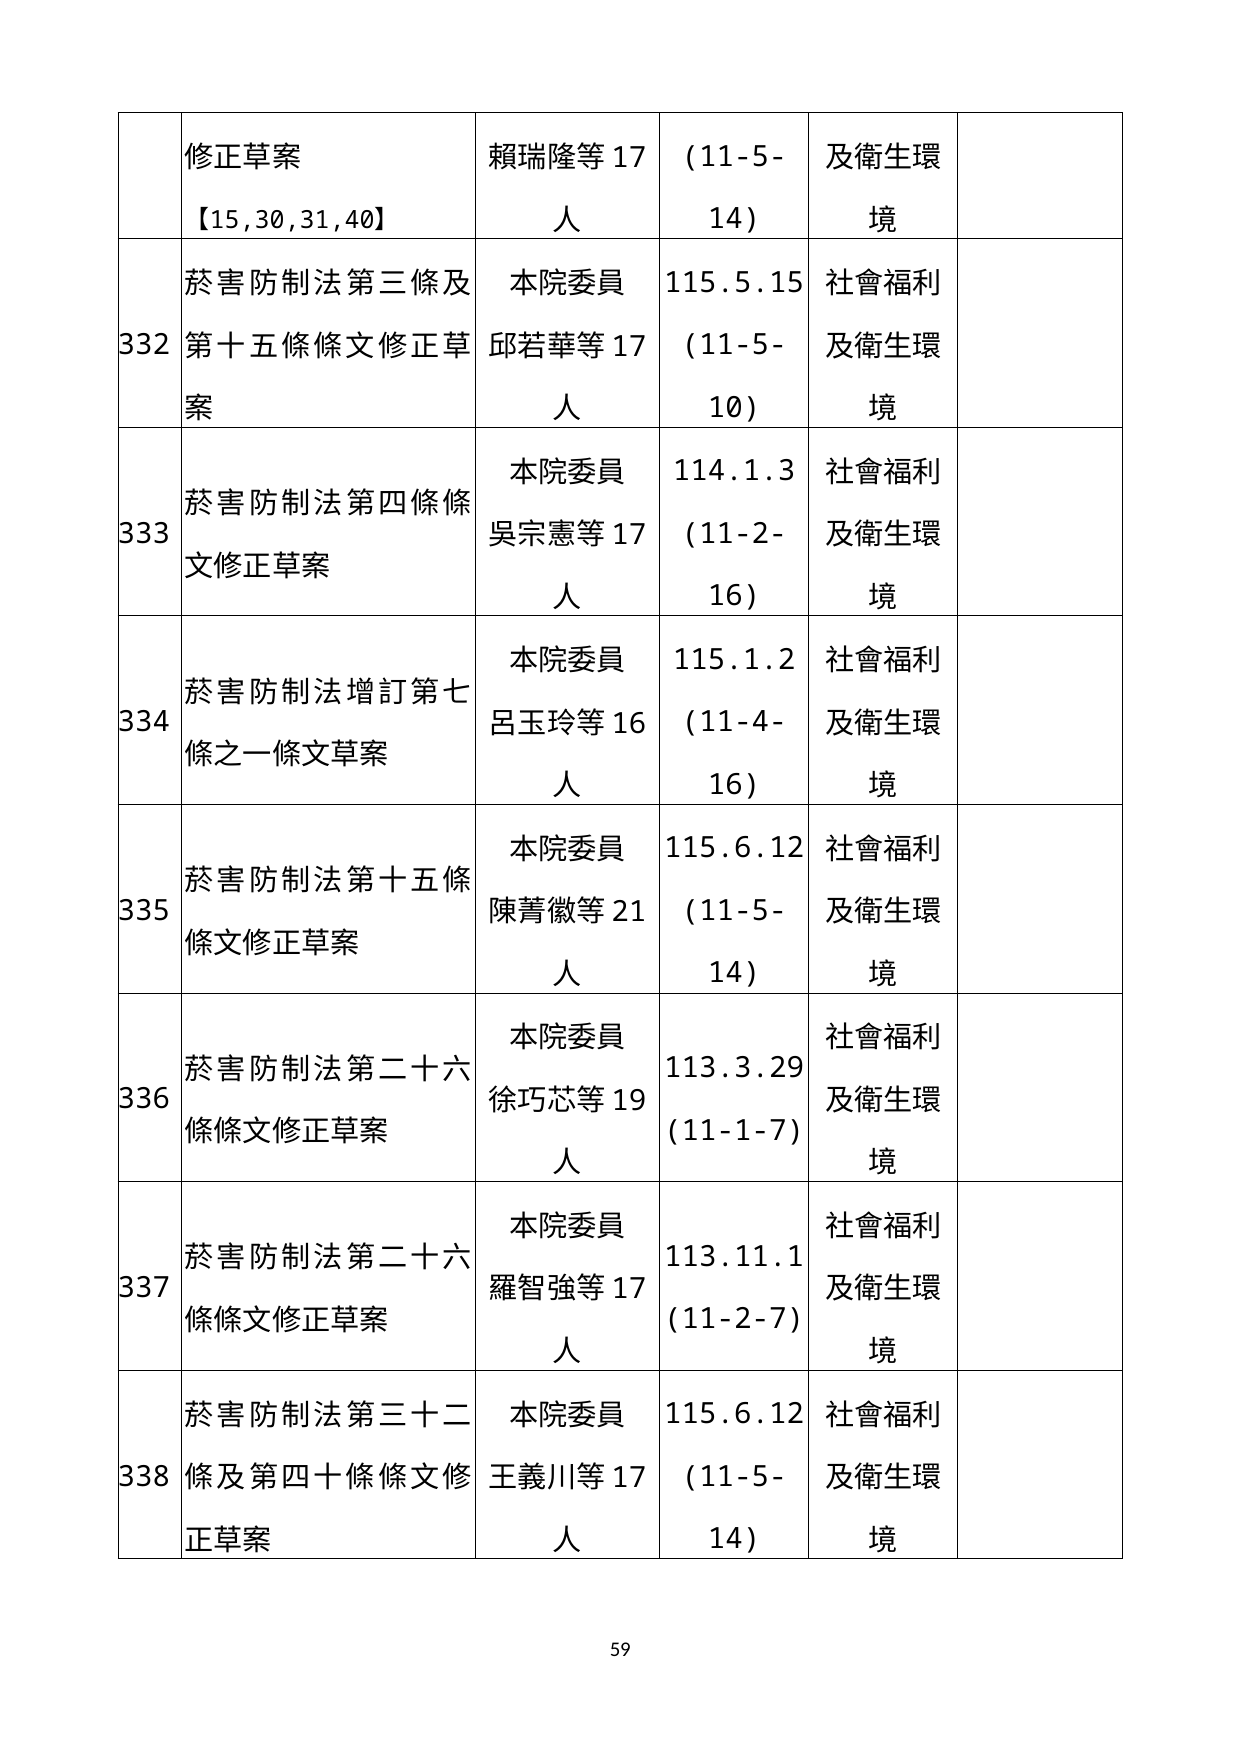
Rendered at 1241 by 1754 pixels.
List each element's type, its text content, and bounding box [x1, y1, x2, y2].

table_cell 菸害防制法第三十二條及第四十條條文修正草案 [182, 1371, 475, 1558]
table_cell 本院委員 徐巧芯等19人 [476, 994, 659, 1181]
table_cell 菸害防制法第二十六條條文修正草案 [182, 1182, 475, 1369]
table_cell 社會福利及衛生環境 [809, 1182, 957, 1369]
table_cell 社會福利及衛生環境 [809, 805, 957, 992]
table_cell [119, 1182, 181, 1369]
table_cell [119, 428, 181, 615]
table_cell [958, 1182, 1122, 1369]
table_cell [958, 239, 1122, 427]
table_cell 115.6.12 (11-5-14) [660, 1371, 808, 1558]
table_cell 本院委員 陳菁徽等21人 [476, 805, 659, 992]
table_cell [958, 805, 1122, 992]
table_cell 113.3.29 (11-1-7) [660, 994, 808, 1181]
table_cell [119, 616, 181, 804]
table_cell [958, 113, 1122, 238]
table_cell [958, 994, 1122, 1181]
table_cell 本院委員 羅智強等17人 [476, 1182, 659, 1369]
table_cell 菸害防制法第三條及第十五條條文修正草案 [182, 239, 475, 427]
table_cell 社會福利及衛生環境 [809, 616, 957, 804]
table_cell 菸害防制法第二十六條條文修正草案 [182, 994, 475, 1181]
table_cell [119, 805, 181, 992]
table_cell (11-5-14) [660, 113, 808, 238]
table_cell [119, 239, 181, 427]
table_cell 115.5.15 (11-5-10) [660, 239, 808, 427]
table_cell 115.6.12 (11-5-14) [660, 805, 808, 992]
table_cell [119, 113, 181, 238]
table_cell 本院委員 邱若華等17人 [476, 239, 659, 427]
table_cell 本院委員 王義川等17人 [476, 1371, 659, 1558]
table_cell 社會福利及衛生環境 [809, 428, 957, 615]
table_cell 社會福利及衛生環境 [809, 239, 957, 427]
table_cell 115.1.2 (11-4-16) [660, 616, 808, 804]
table_cell 社會福利及衛生環境 [809, 994, 957, 1181]
table_cell 社會福利及衛生環境 [809, 1371, 957, 1558]
table_cell [958, 1371, 1122, 1558]
table_cell 114.1.3 (11-2-16) [660, 428, 808, 615]
table_cell 菸害防制法第十五條條文修正草案 [182, 805, 475, 992]
table_cell 本院委員 吳宗憲等17人 [476, 428, 659, 615]
table_cell [119, 994, 181, 1181]
table_cell 113.11.1 (11-2-7) [660, 1182, 808, 1369]
table_cell 菸害防制法第四條條文修正草案 [182, 428, 475, 615]
table_cell 修正草案 【15,30,31,40】 [182, 113, 475, 238]
table_cell [119, 1371, 181, 1558]
table_cell 賴瑞隆等17人 [476, 113, 659, 238]
table_cell 菸害防制法增訂第七條之一條文草案 [182, 616, 475, 804]
table_cell 本院委員 呂玉玲等16人 [476, 616, 659, 804]
table_cell 及衛生環境 [809, 113, 957, 238]
table_cell [958, 616, 1122, 804]
table_cell [958, 428, 1122, 615]
